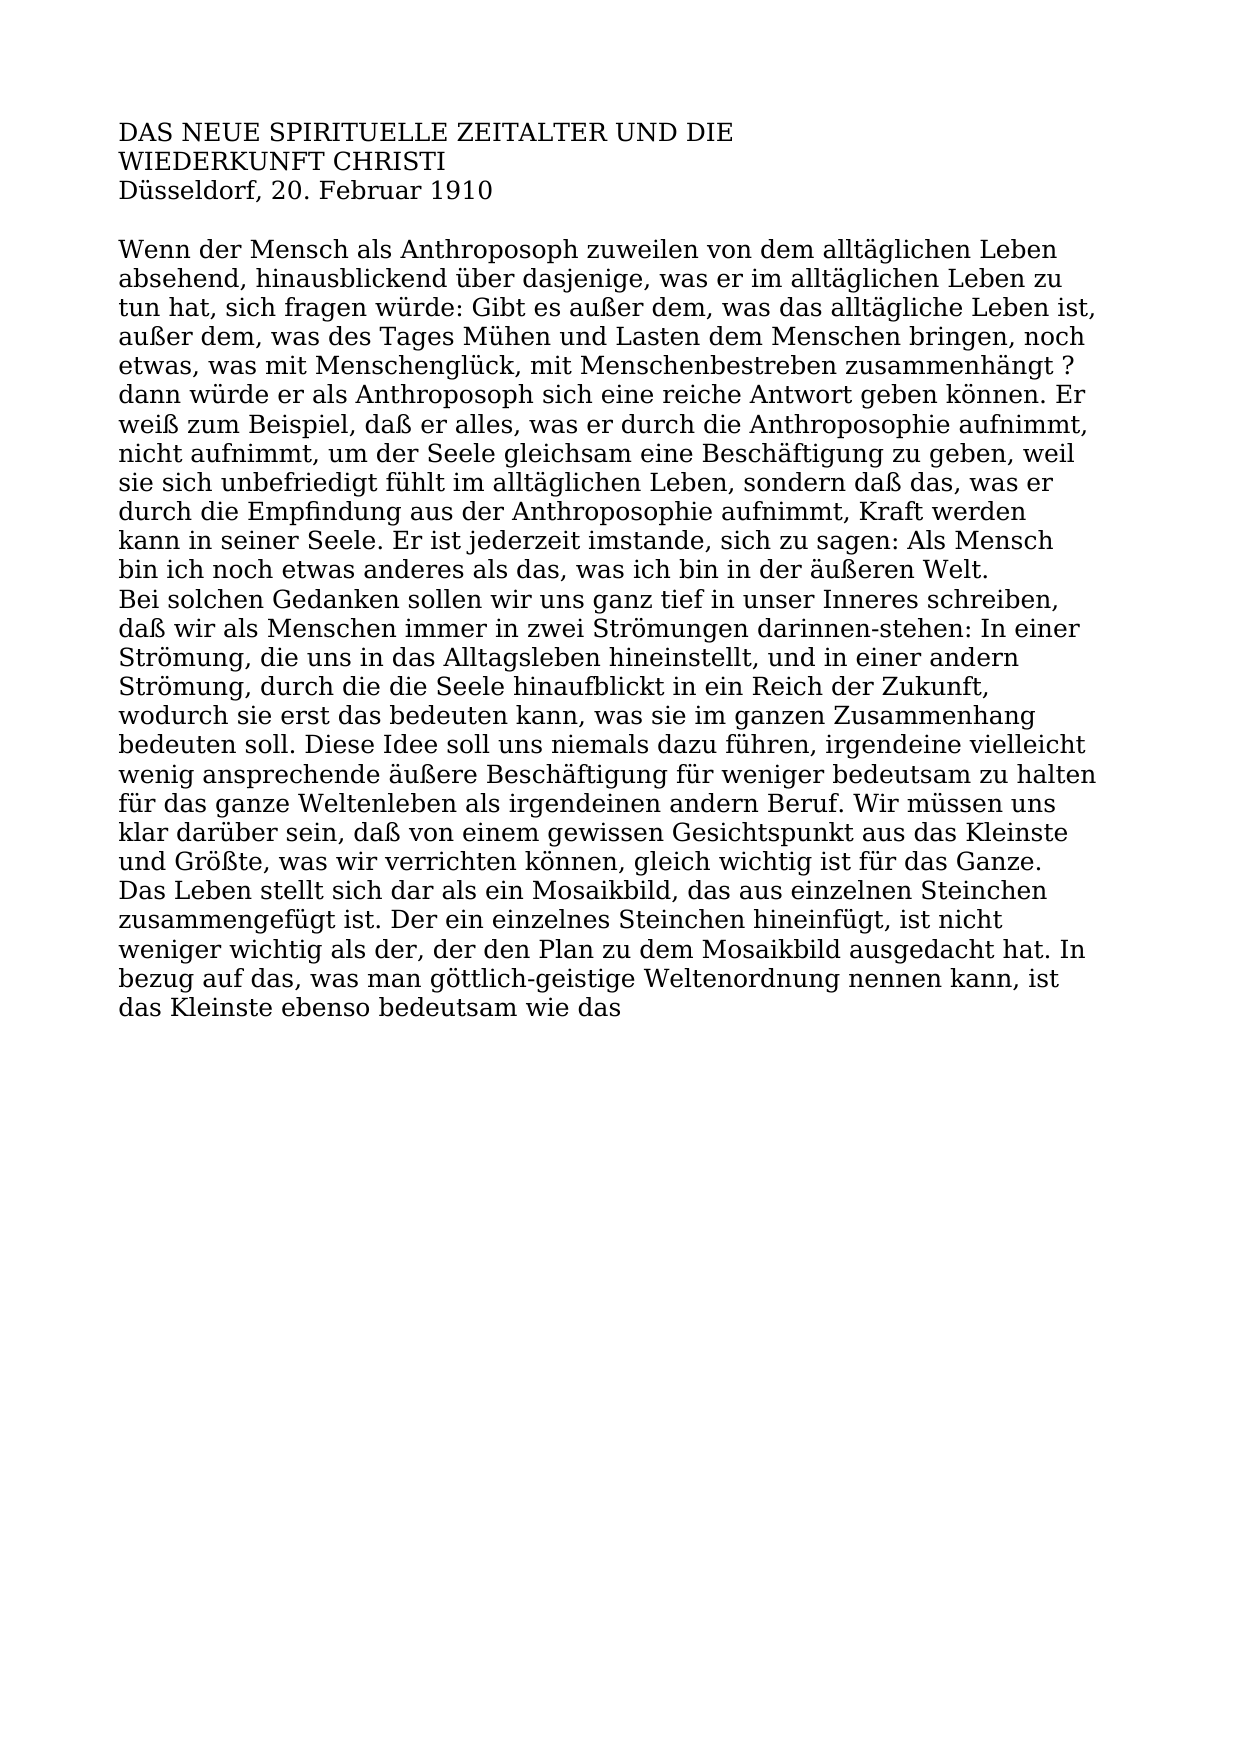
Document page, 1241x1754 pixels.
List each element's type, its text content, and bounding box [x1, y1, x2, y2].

text etwas, was mit Menschenglück, mit Menschenbestreben zusammenhängt ? dann würde er als Anthroposoph sich eine reiche Antwort geben können. Er [118, 351, 1122, 410]
text weniger wichtig als der, der den Plan zu dem Mosaikbild ausgedacht hat. In [118, 935, 1122, 964]
text bedeuten soll. Diese Idee soll uns niemals dazu führen, irgendeine vielleicht [118, 731, 1122, 760]
text Strömung, durch die die Seele hinaufblickt in ein Reich der Zukunft, [118, 672, 1122, 701]
text sie sich unbefriedigt fühlt im alltäglichen Leben, sondern daß das, was er [118, 468, 1122, 497]
text Strömung, die uns in das Alltagsleben hineinstellt, und in einer andern [118, 643, 1122, 672]
text durch die Empfindung aus der Anthroposophie aufnimmt, Kraft werden [118, 497, 1122, 526]
text Bei solchen Gedanken sollen wir uns ganz tief in unser Inneres schreiben, [118, 585, 1122, 614]
text das Kleinste ebenso bedeutsam wie das [118, 993, 1122, 1022]
text absehend, hinausblickend über dasjenige, was er im alltäglichen Leben zu [118, 264, 1122, 293]
text für das ganze Weltenleben als irgendeinen andern Beruf. Wir müssen uns [118, 789, 1122, 818]
text Düsseldorf, 20. Februar 1910 [118, 176, 1122, 206]
text WIEDERKUNFT CHRISTI [118, 147, 1122, 176]
text kann in seiner Seele. Er ist jederzeit imstande, sich zu sagen: Als Mensch [118, 526, 1122, 556]
text außer dem, was des Tages Mühen und Lasten dem Menschen bringen, noch [118, 322, 1122, 351]
text DAS NEUE SPIRITUELLE ZEITALTER UND DIE [118, 118, 1122, 147]
text und Größte, was wir verrichten können, gleich wichtig ist für das Ganze. [118, 847, 1122, 876]
text zusammengefügt ist. Der ein einzelnes Steinchen hineinfügt, ist nicht [118, 906, 1122, 935]
text Wenn der Mensch als Anthroposoph zuweilen von dem alltäglichen Leben [118, 235, 1122, 264]
text weiß zum Beispiel, daß er alles, was er durch die Anthroposophie aufnimmt, [118, 410, 1122, 439]
text bin ich noch etwas anderes als das, was ich bin in der äußeren Welt. [118, 556, 1122, 585]
text daß wir als Menschen immer in zwei Strömungen darinnen-stehen: In einer [118, 614, 1122, 643]
text nicht aufnimmt, um der Seele gleichsam eine Beschäftigung zu geben, weil [118, 439, 1122, 468]
text tun hat, sich fragen würde: Gibt es außer dem, was das alltägliche Leben ist, [118, 293, 1122, 322]
text wodurch sie erst das bedeuten kann, was sie im ganzen Zusammenhang [118, 701, 1122, 731]
text Das Leben stellt sich dar als ein Mosaikbild, das aus einzelnen Steinchen [118, 876, 1122, 906]
text klar darüber sein, daß von einem gewissen Gesichtspunkt aus das Kleinste [118, 818, 1122, 847]
text wenig ansprechende äußere Beschäftigung für weniger bedeutsam zu halten [118, 760, 1122, 789]
text bezug auf das, was man göttlich-geistige Weltenordnung nennen kann, ist [118, 964, 1122, 993]
